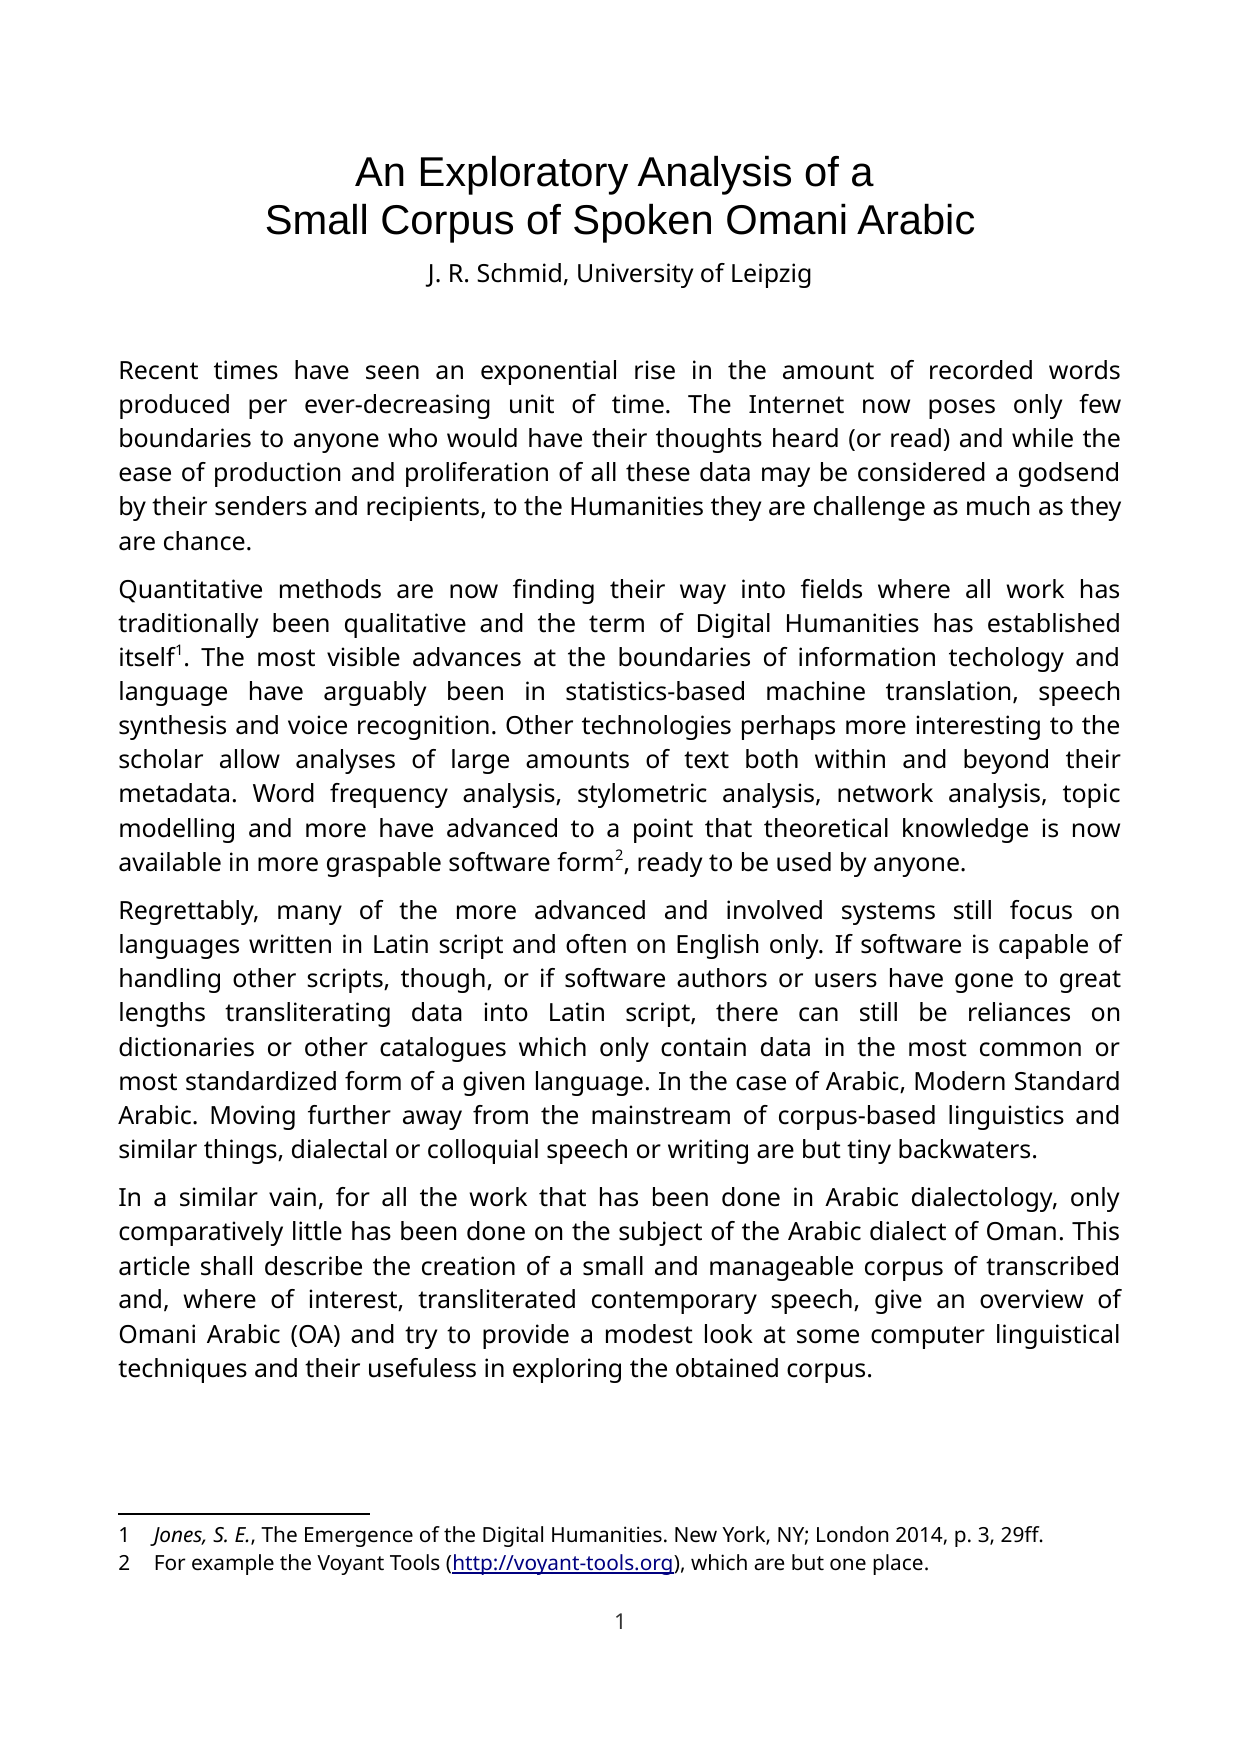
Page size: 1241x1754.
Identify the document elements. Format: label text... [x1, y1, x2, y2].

text Jones, S. E., The Emergence of the Digital Humanities. New York, NY; London 2014, p. 3, 29ff. [118, 1520, 1122, 1548]
text For example the Voyant Tools (http://voyant-tools.org), which are but one place. [118, 1548, 1122, 1577]
text Quantitative methods are now finding their way into fields where all work has traditionally been qualitative and the term of Digital Humanities has established itself. The most visible advances at the boundaries of information techology and language have arguably been in statistics-based machine translation, speech synthesis and voice recognition. Other technologies perhaps more interesting to the scholar allow analyses of large amounts of text both within and beyond their metadata. Word frequency analysis, stylometric analysis, network analysis, topic modelling and more have advanced to a point that theoretical knowledge is now available in more graspable software form, ready to be used by anyone. [118, 572, 1122, 878]
text Recent times have seen an exponential rise in the amount of recorded words produced per ever-decreasing unit of time. The Internet now poses only few boundaries to anyone who would have their thoughts heard (or read) and while the ease of production and proliferation of all these data may be considered a godsend by their senders and recipients, to the Humanities they are challenge as much as they are chance. [118, 319, 1122, 557]
text Regrettably, many of the more advanced and involved systems still focus on languages written in Latin script and often on English only. If software is capable of handling other scripts, though, or if software authors or users have gone to great lengths transliterating data into Latin script, there can still be reliances on dictionaries or other catalogues which only contain data in the most common or most standardized form of a given language. In the case of Arabic, Modern Standard Arabic. Moving further away from the mainstream of corpus-based linguistics and similar things, dialectal or colloquial speech or writing are but tiny backwaters. [118, 893, 1122, 1165]
subtitle An Exploratory Analysis of a Small Corpus of Spoken Omani Arabic [118, 148, 1122, 243]
text In a similar vain, for all the work that has been done in Arabic dialectology, only comparatively little has been done on the subject of the Arabic dialect of Oman. This article shall describe the creation of a small and manageable corpus of transcribed and, where of interest, transliterated contemporary speech, give an overview of Omani Arabic (OA) and try to provide a modest look at some computer linguistical techniques and their usefuless in exploring the obtained corpus. [118, 1180, 1122, 1384]
text J. R. Schmid, University of Leipzig [118, 255, 1122, 289]
